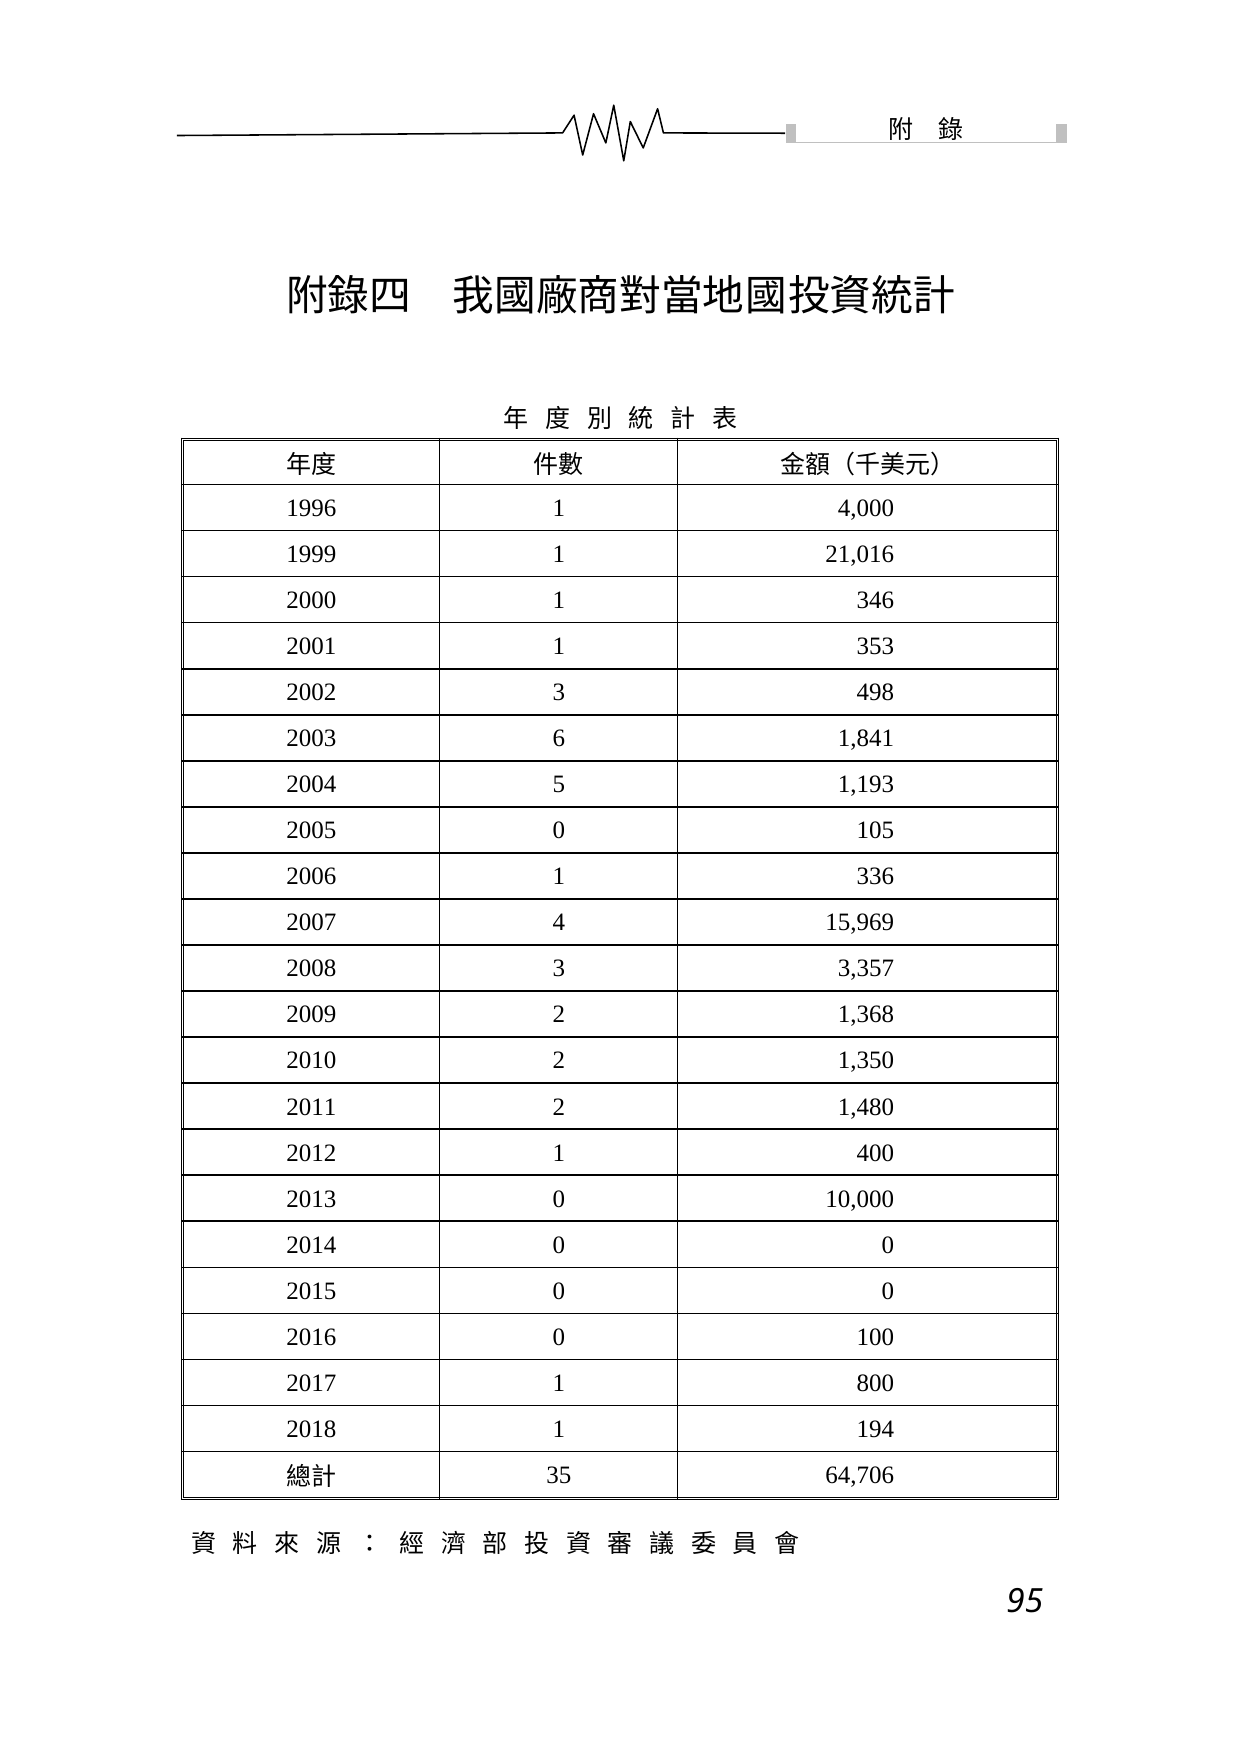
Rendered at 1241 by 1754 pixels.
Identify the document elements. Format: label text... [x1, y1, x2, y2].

table_cell 1 [440, 577, 677, 622]
table_cell 1 [440, 531, 677, 576]
table_cell 1,368 [678, 992, 1056, 1036]
table_cell 總計 [184, 1452, 439, 1497]
table_cell 3,357 [678, 946, 1056, 990]
table_cell 0 [678, 1268, 1056, 1312]
table_cell 1 [440, 1130, 677, 1174]
table_cell 3 [440, 670, 677, 714]
table_cell 0 [678, 1222, 1056, 1266]
table_cell 1 [440, 485, 677, 530]
table_cell 2011 [184, 1084, 439, 1128]
table_cell 4 [440, 900, 677, 944]
table_cell 2007 [184, 900, 439, 944]
text 資料來源：經濟部投資審議委員會 [183, 1500, 1058, 1563]
table_cell 2013 [184, 1176, 439, 1220]
table_cell 21,016 [678, 531, 1056, 576]
table_header 金額（千美元） [678, 441, 1056, 484]
table_cell 3 [440, 946, 677, 990]
table_cell 353 [678, 623, 1056, 668]
table_cell 2012 [184, 1130, 439, 1174]
table_cell 2018 [184, 1406, 439, 1451]
table_cell 2008 [184, 946, 439, 990]
table_cell 64,706 [678, 1452, 1056, 1497]
table_cell 6 [440, 716, 677, 760]
table_cell 2014 [184, 1222, 439, 1266]
table_cell 2016 [184, 1314, 439, 1358]
table_cell 1996 [184, 485, 439, 530]
table_cell 2 [440, 1038, 677, 1082]
table_cell 2004 [184, 762, 439, 806]
table_cell 2000 [184, 577, 439, 622]
table_cell 15,969 [678, 900, 1056, 944]
table_cell 100 [678, 1314, 1056, 1358]
table_cell 35 [440, 1452, 677, 1497]
table_cell 0 [440, 1268, 677, 1312]
table_cell 2015 [184, 1268, 439, 1312]
table_cell 346 [678, 577, 1056, 622]
table_cell 0 [440, 1176, 677, 1220]
table_cell 0 [440, 1314, 677, 1358]
table_cell 2 [440, 1084, 677, 1128]
text 年度別統計表 [183, 375, 1058, 438]
table_cell 2 [440, 992, 677, 1036]
table_cell 336 [678, 854, 1056, 898]
table_cell 2009 [184, 992, 439, 1036]
table_cell 1 [440, 1406, 677, 1451]
table_cell 5 [440, 762, 677, 806]
table_cell 1 [440, 1360, 677, 1404]
table_cell 1 [440, 854, 677, 898]
table_cell 2017 [184, 1360, 439, 1404]
table_cell 1,193 [678, 762, 1056, 806]
table_cell 800 [678, 1360, 1056, 1404]
table_cell 2002 [184, 670, 439, 714]
table_cell 2006 [184, 854, 439, 898]
table_cell 2003 [184, 716, 439, 760]
table_cell 10,000 [678, 1176, 1056, 1220]
table_cell 2005 [184, 808, 439, 852]
table_cell 1 [440, 623, 677, 668]
table_cell 0 [440, 1222, 677, 1266]
table_cell 400 [678, 1130, 1056, 1174]
table_header 件數 [440, 441, 677, 484]
table_cell 1,841 [678, 716, 1056, 760]
table_cell 1999 [184, 531, 439, 576]
table_cell 194 [678, 1406, 1056, 1451]
text 附錄四 我國廠商對當地國投資統計 [183, 250, 1058, 313]
table_cell 498 [678, 670, 1056, 714]
table_cell 4,000 [678, 485, 1056, 530]
table_cell 1,350 [678, 1038, 1056, 1082]
table_cell 1,480 [678, 1084, 1056, 1128]
table_cell 2001 [184, 623, 439, 668]
table_cell 105 [678, 808, 1056, 852]
table_header 年度 [184, 441, 439, 484]
table_cell 2010 [184, 1038, 439, 1082]
table_cell 0 [440, 808, 677, 852]
